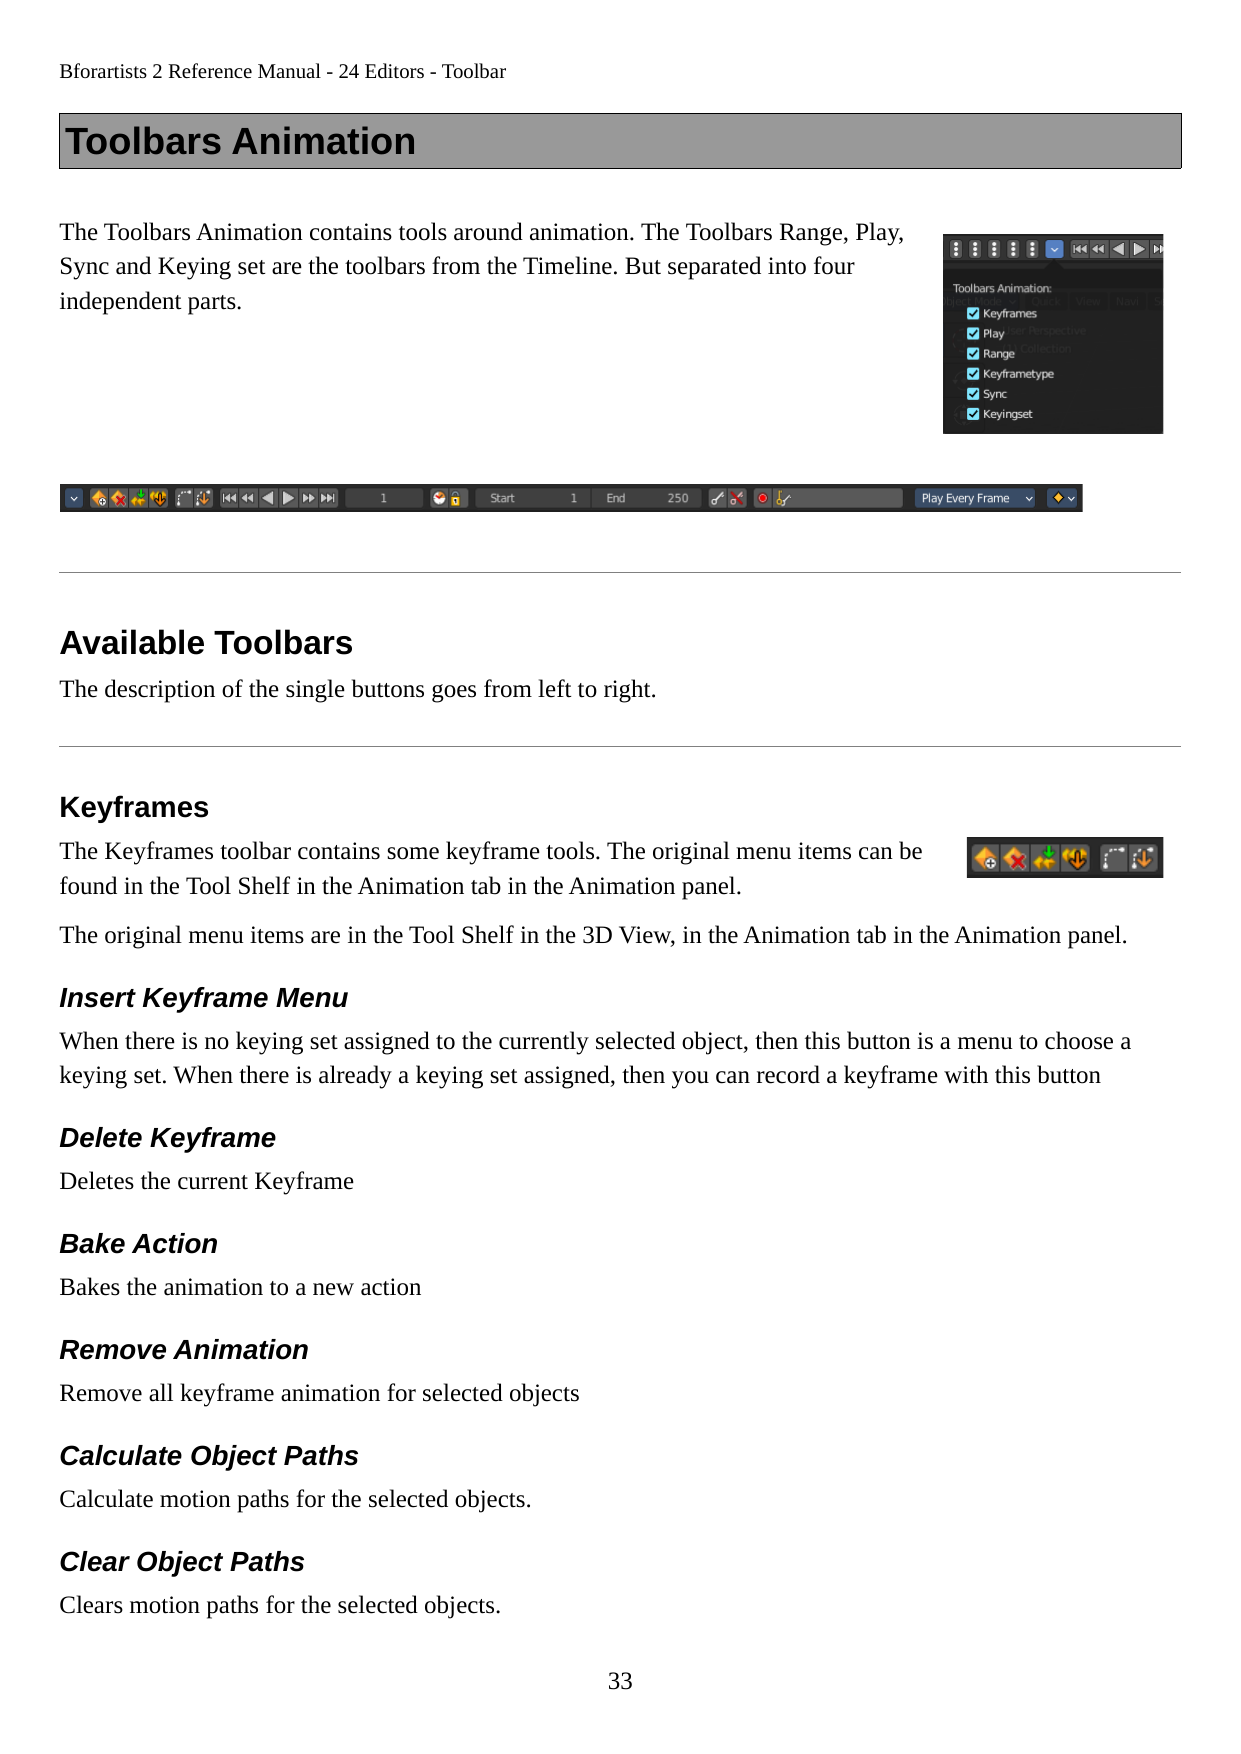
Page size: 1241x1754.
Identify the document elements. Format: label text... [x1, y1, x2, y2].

picture [966, 837, 1164, 878]
text The description of the single buttons goes from left to right. [59, 674, 1181, 703]
picture [60, 484, 1083, 512]
text Clears motion paths for the selected objects. [59, 1590, 1181, 1619]
table_header Toolbars Animation [60, 114, 1181, 168]
text Deletes the current Keyframe [59, 1166, 1181, 1195]
subtitle Calculate Object Paths [59, 1440, 1181, 1472]
subtitle Clear Object Paths [59, 1546, 1181, 1577]
text The Keyframes toolbar contains some keyframe tools. The original menu items can be found in the Tool Shelf in the Animation tab in the Animation panel. [59, 836, 1181, 899]
subtitle Available Toolbars [59, 623, 1181, 661]
text The Toolbars Animation contains tools around animation. The Toolbars Range, Play, Sync and Keying set are the toolbars from the Timeline. But separated into four independent parts. [59, 217, 1181, 315]
text The original menu items are in the Tool Shelf in the 3D View, in the Animation tab in the Animation panel. [59, 920, 1181, 949]
text Bakes the animation to a new action [59, 1272, 1181, 1301]
text Calculate motion paths for the selected objects. [59, 1484, 1181, 1513]
subtitle Bake Action [59, 1228, 1181, 1260]
text When there is no keying set assigned to the currently selected object, then this button is a menu to choose a keying set. When there is already a keying set assigned, then you can record a keyframe with this button [59, 1026, 1181, 1089]
subtitle Delete Keyframe [59, 1122, 1181, 1154]
subtitle Keyframes [59, 790, 1181, 824]
picture [943, 234, 1164, 434]
subtitle Remove Animation [59, 1334, 1181, 1366]
subtitle Insert Keyframe Menu [59, 981, 1181, 1013]
text Remove all keyframe animation for selected objects [59, 1378, 1181, 1407]
